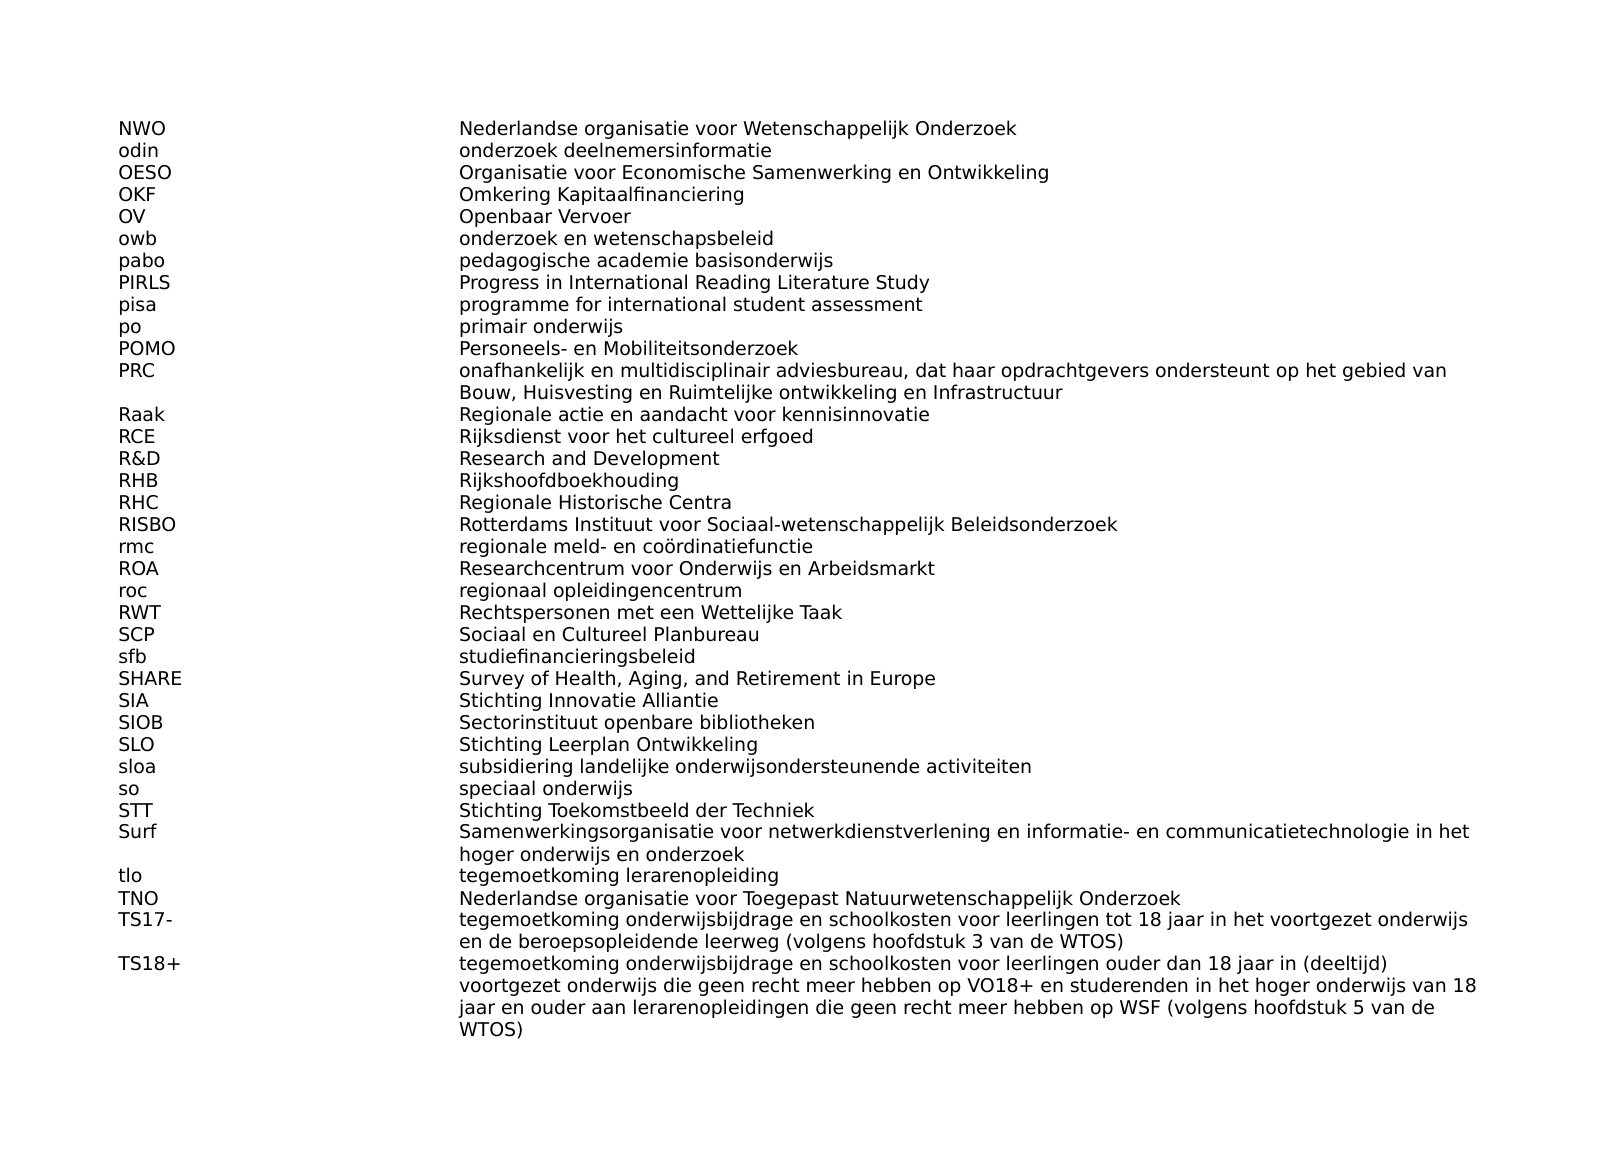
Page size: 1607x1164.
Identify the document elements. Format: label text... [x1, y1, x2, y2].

table_cell RHC [118, 492, 453, 514]
table_cell RHB [118, 470, 453, 492]
table_cell Omkering Kapitaalfinanciering [453, 184, 1488, 206]
table_cell SHARE [118, 668, 453, 689]
table_cell odin [118, 140, 453, 162]
table_cell Stichting Toekomstbeeld der Techniek [453, 800, 1488, 821]
table_cell Regionale actie en aandacht voor kennisinnovatie [453, 404, 1488, 426]
table_cell programme for international student assessment [453, 294, 1488, 316]
table_cell onafhankelijk en multidisciplinair adviesbureau, dat haar opdrachtgevers ondersteunt op het gebied van Bouw, Huisvesting en Ruimtelijke ontwikkeling en Infrastructuur [453, 360, 1488, 404]
table_cell onderzoek deelnemersinformatie [453, 140, 1488, 162]
table_cell Rijksdienst voor het cultureel erfgoed [453, 426, 1488, 448]
table_cell so [118, 778, 453, 799]
table_cell Research and Development [453, 448, 1488, 470]
table_cell Rechtspersonen met een Wettelijke Taak [453, 602, 1488, 624]
table_cell Nederlandse organisatie voor Toegepast Natuurwetenschappelijk Onderzoek [453, 888, 1488, 909]
table_cell OKF [118, 184, 453, 206]
table_cell OESO [118, 162, 453, 184]
table_cell RCE [118, 426, 453, 448]
table_cell tegemoetkoming onderwijsbijdrage en schoolkosten voor leerlingen tot 18 jaar in het voortgezet onderwijs en de beroepsopleidende leerweg (volgens hoofdstuk 3 van de WTOS) [453, 909, 1488, 953]
table_cell Raak [118, 404, 453, 426]
table_cell tegemoetkoming onderwijsbijdrage en schoolkosten voor leerlingen ouder dan 18 jaar in (deeltijd) voortgezet onderwijs die geen recht meer hebben op VO18+ en studerenden in het hoger onderwijs van 18 jaar en ouder aan lerarenopleidingen die geen recht meer hebben op WSF (volgens hoofdstuk 5 van de WTOS) [453, 953, 1488, 1041]
table_cell Organisatie voor Economische Samenwerking en Ontwikkeling [453, 162, 1488, 184]
table_cell TS17- [118, 909, 453, 953]
table_cell Personeels- en Mobiliteitsonderzoek [453, 338, 1488, 360]
table_cell Progress in International Reading Literature Study [453, 272, 1488, 294]
table_cell Surf [118, 821, 453, 865]
table_cell Sociaal en Cultureel Planbureau [453, 624, 1488, 646]
table_cell Rijkshoofdboekhouding [453, 470, 1488, 492]
table_cell Regionale Historische Centra [453, 492, 1488, 514]
table_cell SIA [118, 690, 453, 712]
table_cell Stichting Innovatie Alliantie [453, 690, 1488, 712]
table_cell roc [118, 580, 453, 602]
table_cell R&D [118, 448, 453, 470]
table_cell tlo [118, 865, 453, 887]
table_cell pisa [118, 294, 453, 316]
table_cell TS18+ [118, 953, 453, 1041]
table_cell pabo [118, 250, 453, 272]
table_cell Survey of Health, Aging, and Retirement in Europe [453, 668, 1488, 689]
table_cell Sectorinstituut openbare bibliotheken [453, 712, 1488, 733]
table_cell SCP [118, 624, 453, 646]
table_cell tegemoetkoming lerarenopleiding [453, 865, 1488, 887]
table_cell ROA [118, 558, 453, 580]
table_cell Rotterdams Instituut voor Sociaal-wetenschappelijk Beleidsonderzoek [453, 514, 1488, 536]
table_cell subsidiering landelijke onderwijsondersteunende activiteiten [453, 756, 1488, 777]
table_cell owb [118, 228, 453, 250]
table_cell OV [118, 206, 453, 228]
table_cell POMO [118, 338, 453, 360]
table_cell sfb [118, 646, 453, 668]
table_cell Samenwerkingsorganisatie voor netwerkdienstverlening en informatie- en communicatietechnologie in het hoger onderwijs en onderzoek [453, 821, 1488, 865]
table_cell sloa [118, 756, 453, 777]
table_cell RWT [118, 602, 453, 624]
table_cell RISBO [118, 514, 453, 536]
table_cell Stichting Leerplan Ontwikkeling [453, 734, 1488, 756]
table_cell regionaal opleidingencentrum [453, 580, 1488, 602]
table_cell NWO [118, 118, 453, 140]
table_cell pedagogische academie basisonderwijs [453, 250, 1488, 272]
table_cell TNO [118, 888, 453, 909]
table_cell po [118, 316, 453, 338]
table_cell PRC [118, 360, 453, 404]
table_cell STT [118, 800, 453, 821]
table_cell SLO [118, 734, 453, 756]
table_cell speciaal onderwijs [453, 778, 1488, 799]
table_cell Openbaar Vervoer [453, 206, 1488, 228]
table_cell Nederlandse organisatie voor Wetenschappelijk Onderzoek [453, 118, 1488, 140]
table_cell SIOB [118, 712, 453, 733]
table_cell rmc [118, 536, 453, 558]
table_cell Researchcentrum voor Onderwijs en Arbeidsmarkt [453, 558, 1488, 580]
table_cell PIRLS [118, 272, 453, 294]
table_cell primair onderwijs [453, 316, 1488, 338]
table_cell regionale meld- en coördinatiefunctie [453, 536, 1488, 558]
table_cell onderzoek en wetenschapsbeleid [453, 228, 1488, 250]
table_cell studiefinancieringsbeleid [453, 646, 1488, 668]
